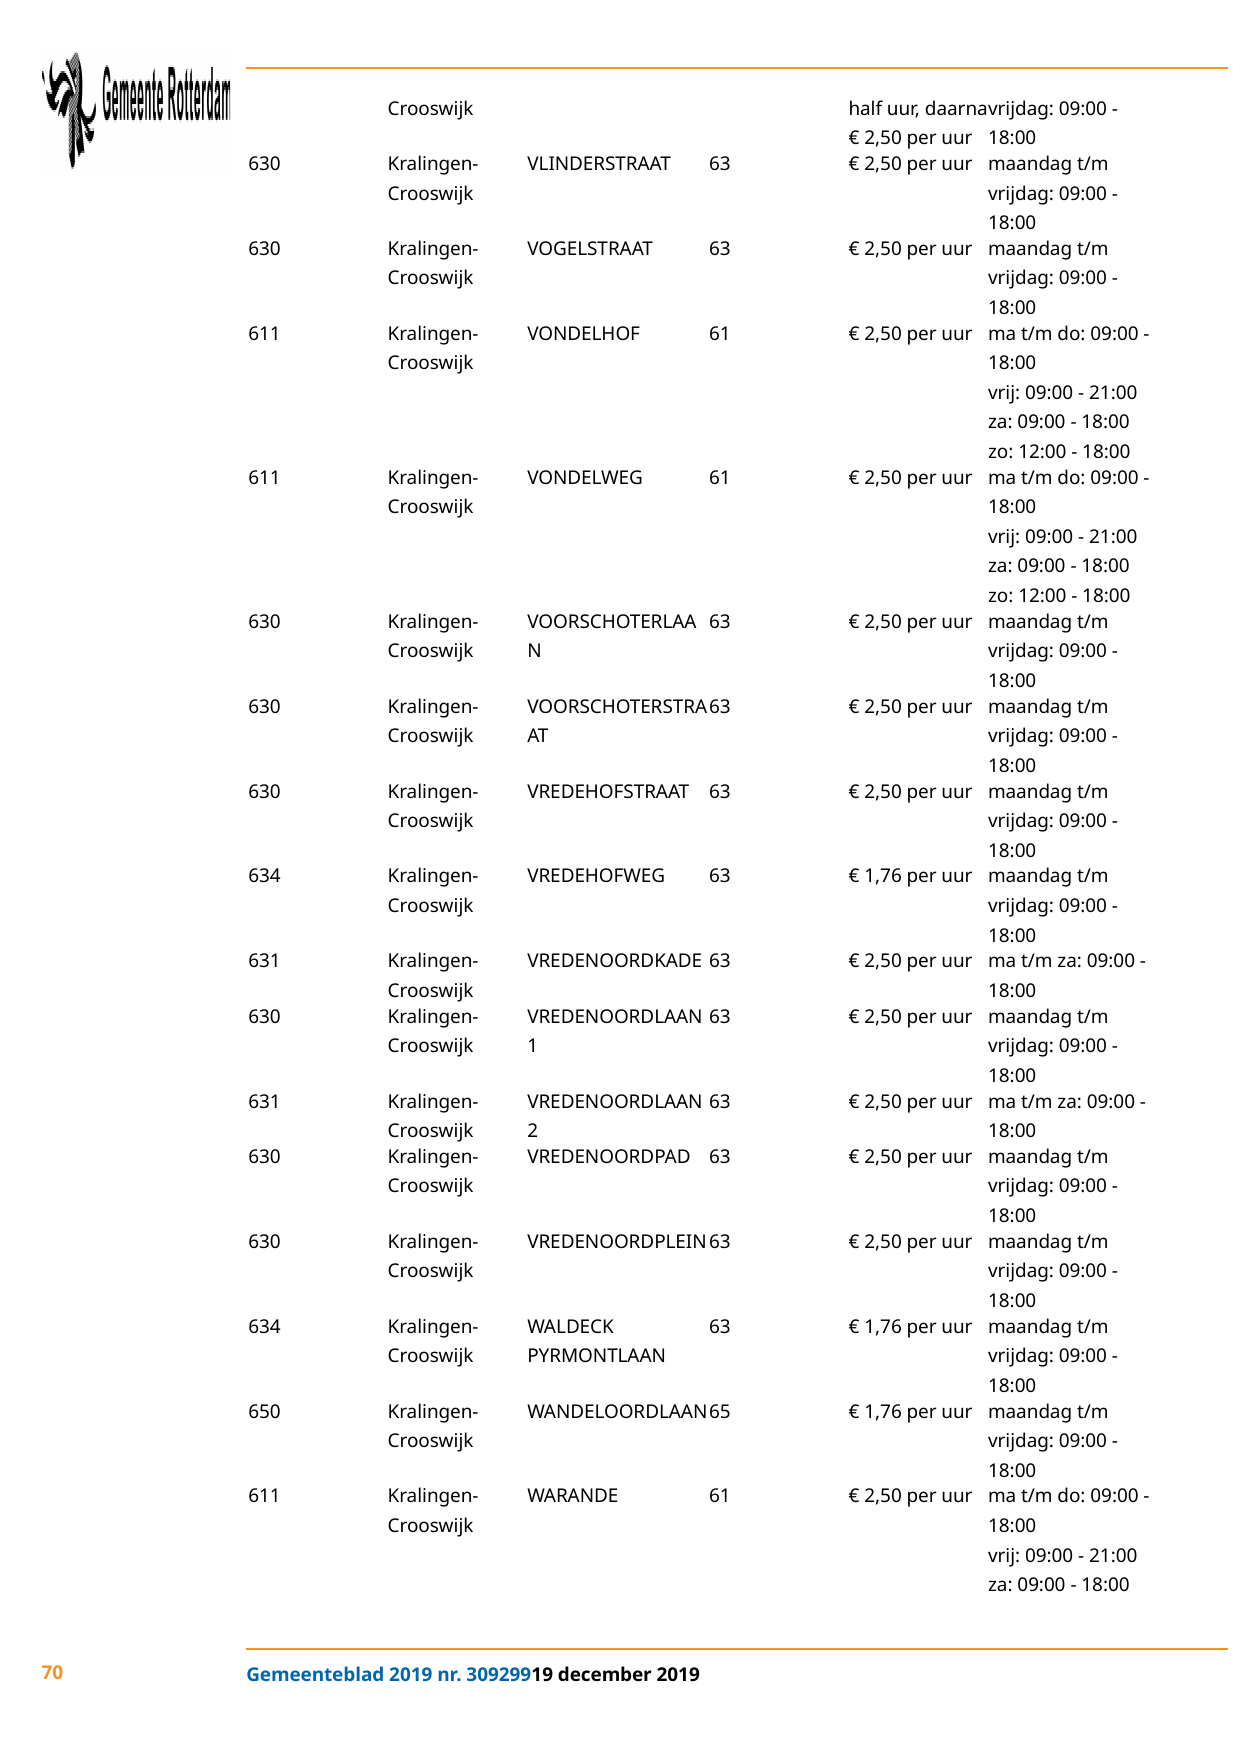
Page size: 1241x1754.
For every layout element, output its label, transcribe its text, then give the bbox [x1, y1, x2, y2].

table_cell 630 [248, 693, 387, 778]
table_cell 631 [248, 1088, 387, 1143]
table_cell VREDENOORDKADE [527, 948, 709, 1003]
table_cell 630 [248, 608, 387, 693]
table_cell € 2,50 per uur [848, 693, 988, 778]
table_cell Kralingen-Crooswijk [388, 863, 527, 948]
table_cell € 2,50 per uur [848, 320, 988, 464]
table_cell maandag t/m vrijdag: 09:00 - 18:00 [988, 863, 1152, 948]
table_cell 630 [248, 1143, 387, 1228]
table_cell Kralingen-Crooswijk [388, 150, 527, 235]
table_cell WARANDE [527, 1483, 709, 1597]
table_cell 63 [709, 1313, 848, 1398]
table_cell 650 [248, 1398, 387, 1483]
picture [41, 47, 231, 172]
table_cell half uur, daarna € 2,50 per uur [848, 95, 988, 150]
table_cell VONDELHOF [527, 320, 709, 464]
table_cell Kralingen-Crooswijk [388, 1313, 527, 1398]
table_cell Kralingen-Crooswijk [388, 1143, 527, 1228]
table_cell 65 [709, 1398, 848, 1483]
table_cell VREDEHOFWEG [527, 863, 709, 948]
table_cell ma t/m za: 09:00 - 18:00 [988, 948, 1152, 1003]
table_cell 611 [248, 1483, 387, 1597]
table_cell 61 [709, 1483, 848, 1597]
table_cell maandag t/m vrijdag: 09:00 - 18:00 [988, 150, 1152, 235]
table_cell ma t/m do: 09:00 - 18:00 vrij: 09:00 - 21:00 za: 09:00 - 18:00 zo: 12:00 - 18:00 [988, 320, 1152, 464]
table_cell € 2,50 per uur [848, 1143, 988, 1228]
table_cell Kralingen-Crooswijk [388, 1003, 527, 1088]
table_cell Crooswijk [388, 95, 527, 150]
table_cell 630 [248, 150, 387, 235]
table_cell 63 [709, 1088, 848, 1143]
table_cell ma t/m do: 09:00 - 18:00 vrij: 09:00 - 21:00 za: 09:00 - 18:00 zo: 12:00 - 18:00 [988, 464, 1152, 608]
table_cell maandag t/m vrijdag: 09:00 - 18:00 [988, 778, 1152, 863]
table_cell [248, 95, 387, 150]
table_cell maandag t/m vrijdag: 09:00 - 18:00 [988, 1228, 1152, 1313]
table_cell € 2,50 per uur [848, 1483, 988, 1597]
table_cell 631 [248, 948, 387, 1003]
table_cell 634 [248, 863, 387, 948]
table_cell Kralingen-Crooswijk [388, 778, 527, 863]
table_cell Kralingen-Crooswijk [388, 235, 527, 320]
table_cell VREDENOORDPAD [527, 1143, 709, 1228]
table_cell 63 [709, 693, 848, 778]
table_cell Kralingen-Crooswijk [388, 1228, 527, 1313]
table_cell € 1,76 per uur [848, 1313, 988, 1398]
table_cell VREDENOORDLAAN 1 [527, 1003, 709, 1088]
table_cell VONDELWEG [527, 464, 709, 608]
table_cell ma t/m za: 09:00 - 18:00 [988, 1088, 1152, 1143]
table_cell maandag t/m vrijdag: 09:00 - 18:00 [988, 235, 1152, 320]
table_cell 63 [709, 150, 848, 235]
table_cell maandag t/m vrijdag: 09:00 - 18:00 [988, 1398, 1152, 1483]
table_cell maandag t/m vrijdag: 09:00 - 18:00 [988, 608, 1152, 693]
table_cell € 2,50 per uur [848, 1228, 988, 1313]
table_cell WANDELOORDLAAN [527, 1398, 709, 1483]
table_cell 61 [709, 464, 848, 608]
table_cell 630 [248, 1003, 387, 1088]
table_cell 63 [709, 778, 848, 863]
table_cell 63 [709, 863, 848, 948]
table_cell Kralingen-Crooswijk [388, 1398, 527, 1483]
table_cell maandag t/m vrijdag: 09:00 - 18:00 [988, 1003, 1152, 1088]
table_cell Kralingen-Crooswijk [388, 1088, 527, 1143]
table_cell 630 [248, 235, 387, 320]
table_cell Kralingen-Crooswijk [388, 464, 527, 608]
table_cell Kralingen-Crooswijk [388, 948, 527, 1003]
table_cell 61 [709, 320, 848, 464]
table_cell 611 [248, 464, 387, 608]
table_cell 630 [248, 778, 387, 863]
table_cell 634 [248, 1313, 387, 1398]
table_cell 63 [709, 1143, 848, 1228]
table_cell 63 [709, 235, 848, 320]
table_cell 630 [248, 1228, 387, 1313]
table_cell VOORSCHOTERLAAN [527, 608, 709, 693]
table_cell VLINDERSTRAAT [527, 150, 709, 235]
table_cell 63 [709, 608, 848, 693]
table_cell VOGELSTRAAT [527, 235, 709, 320]
table_cell Kralingen-Crooswijk [388, 693, 527, 778]
table_cell VREDEHOFSTRAAT [527, 778, 709, 863]
table_cell Kralingen-Crooswijk [388, 608, 527, 693]
table_cell [527, 95, 709, 150]
table_cell [709, 95, 848, 150]
table_cell € 1,76 per uur [848, 1398, 988, 1483]
table_cell 63 [709, 1003, 848, 1088]
table_cell € 2,50 per uur [848, 608, 988, 693]
table_cell WALDECK PYRMONTLAAN [527, 1313, 709, 1398]
table_cell 63 [709, 1228, 848, 1313]
table_cell € 1,76 per uur [848, 863, 988, 948]
table_cell € 2,50 per uur [848, 778, 988, 863]
table_cell € 2,50 per uur [848, 1003, 988, 1088]
table_cell VREDENOORDPLEIN [527, 1228, 709, 1313]
table_cell Kralingen-Crooswijk [388, 320, 527, 464]
table_cell VREDENOORDLAAN 2 [527, 1088, 709, 1143]
table_cell € 2,50 per uur [848, 948, 988, 1003]
table_cell VOORSCHOTERSTRAAT [527, 693, 709, 778]
table_cell 611 [248, 320, 387, 464]
table_cell € 2,50 per uur [848, 150, 988, 235]
table_cell € 2,50 per uur [848, 235, 988, 320]
table_cell 63 [709, 948, 848, 1003]
table_cell maandag t/m vrijdag: 09:00 - 18:00 [988, 1313, 1152, 1398]
table_cell Kralingen-Crooswijk [388, 1483, 527, 1597]
table_cell maandag t/m vrijdag: 09:00 - 18:00 [988, 693, 1152, 778]
table_cell maandag t/m vrijdag: 09:00 - 18:00 [988, 1143, 1152, 1228]
table_cell vrijdag: 09:00 - 18:00 [988, 95, 1152, 150]
table_cell ma t/m do: 09:00 - 18:00 vrij: 09:00 - 21:00 za: 09:00 - 18:00 [988, 1483, 1152, 1597]
table_cell € 2,50 per uur [848, 1088, 988, 1143]
table_cell € 2,50 per uur [848, 464, 988, 608]
